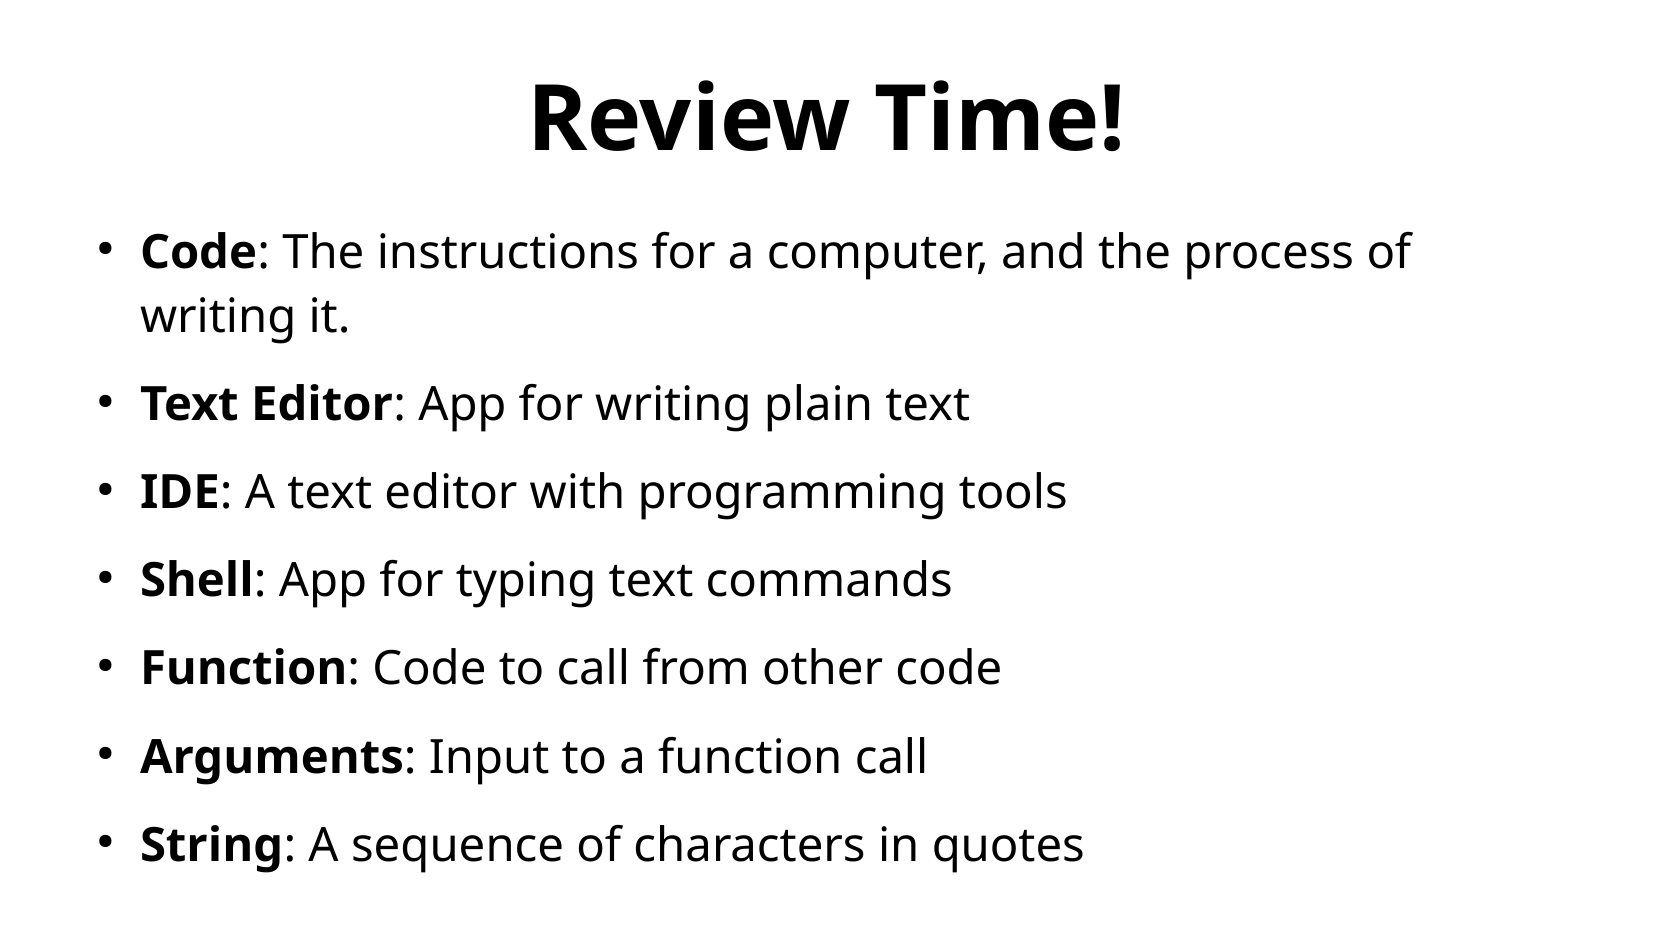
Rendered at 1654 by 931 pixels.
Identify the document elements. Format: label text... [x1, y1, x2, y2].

title Review Time! [82, 37, 1571, 193]
list Code: The instructions for a computer, and the process of writing it. Text Editor: App for writing plain text IDE: A text editor with programming tools Shell: App for typing text commands Function: Code to call from other code Arguments: Input to a function call String: A sequence of characters in quotes [82, 217, 1571, 881]
